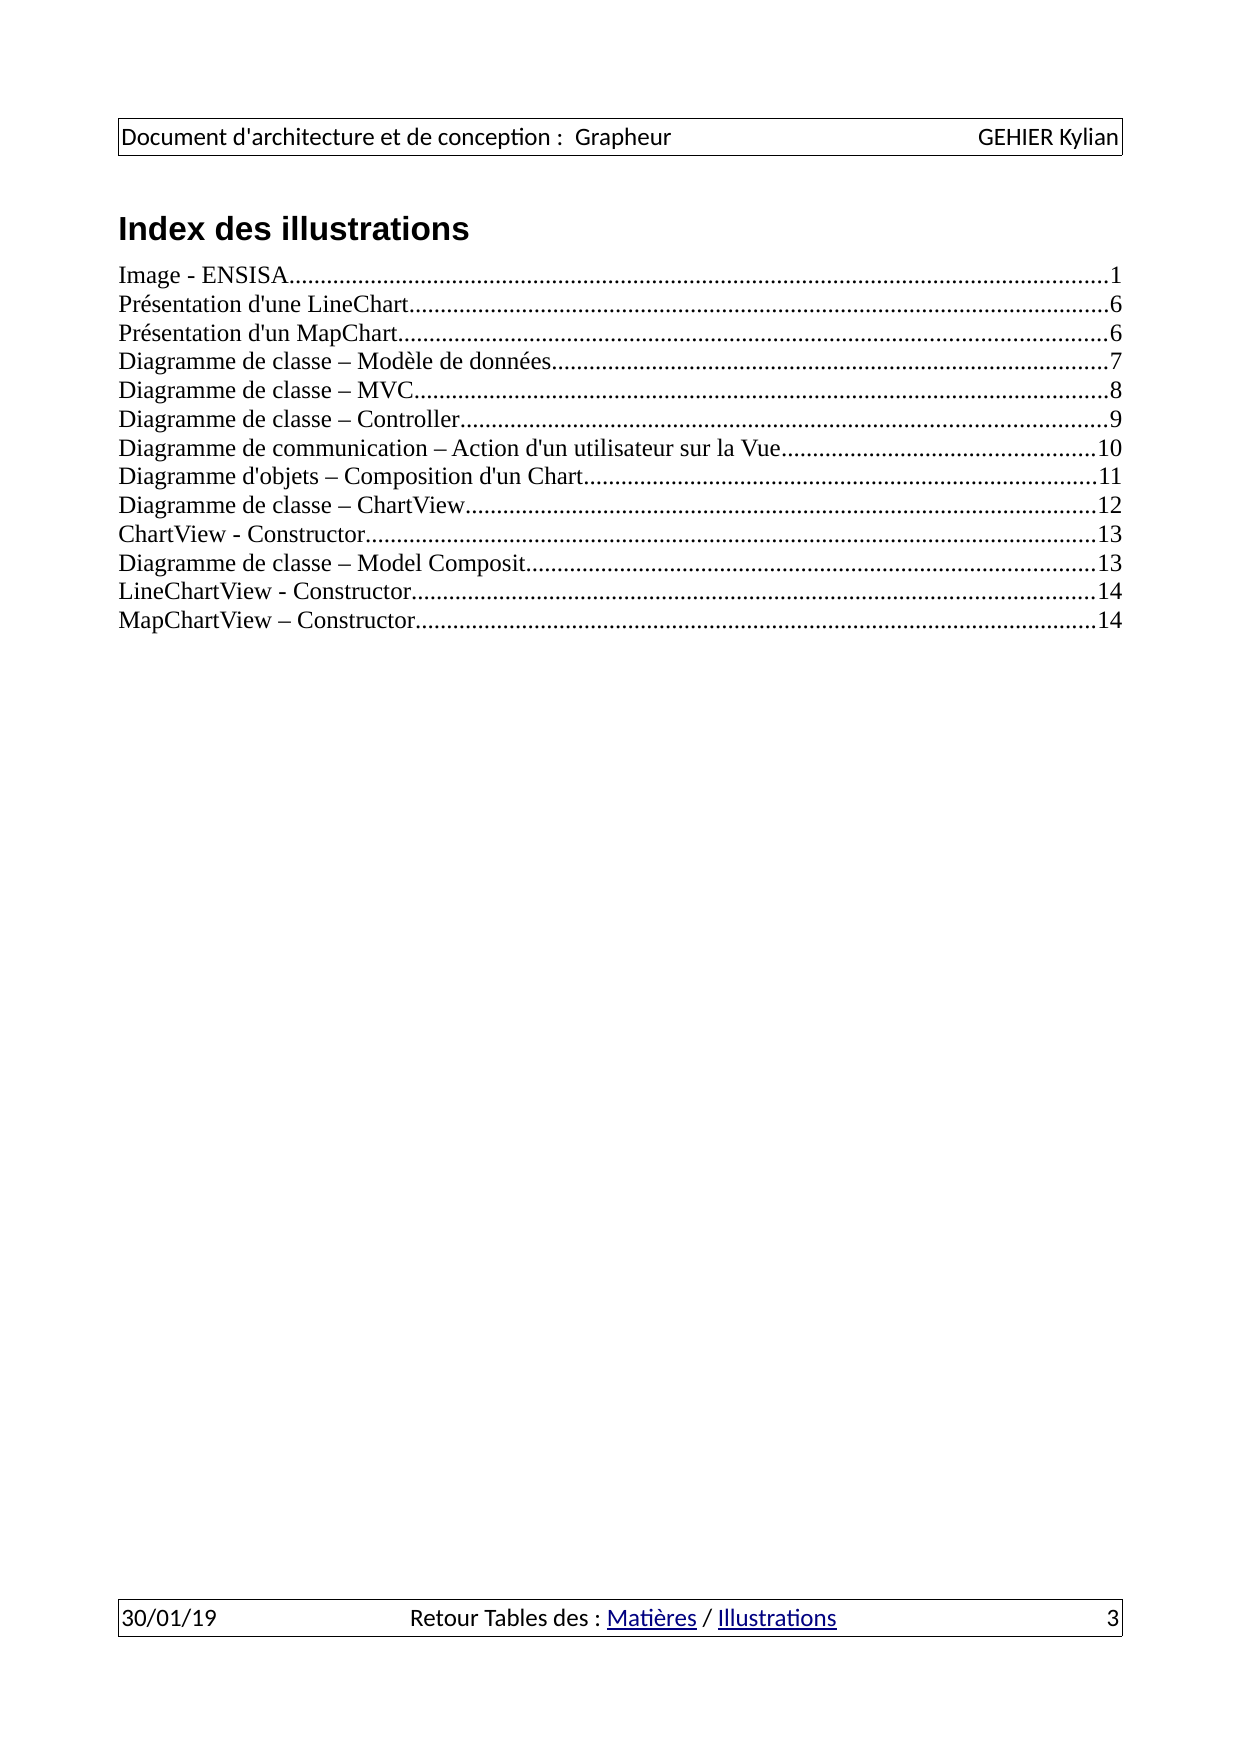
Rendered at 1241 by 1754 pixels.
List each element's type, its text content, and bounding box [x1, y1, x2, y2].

text Diagramme de classe – MVC 8 [118, 375, 1122, 404]
text Présentation d'un MapChart 6 [118, 318, 1122, 346]
text ChartView - Constructor 13 [118, 519, 1122, 548]
text MapChartView – Constructor 14 [118, 605, 1122, 634]
subtitle Index des illustrations [118, 209, 1122, 248]
text Diagramme de classe – Controller 9 [118, 404, 1122, 433]
text Diagramme de classe – Modèle de données 7 [118, 346, 1122, 375]
text Diagramme de communication – Action d'un utilisateur sur la Vue 10 [118, 433, 1122, 461]
text Image - ENSISA 1 [118, 260, 1122, 289]
text LineChartView - Constructor 14 [118, 576, 1122, 605]
text Diagramme de classe – Model Composit 13 [118, 548, 1122, 576]
text Présentation d'une LineChart 6 [118, 289, 1122, 318]
text Diagramme de classe – ChartView 12 [118, 490, 1122, 519]
text Diagramme d'objets – Composition d'un Chart 11 [118, 461, 1122, 490]
